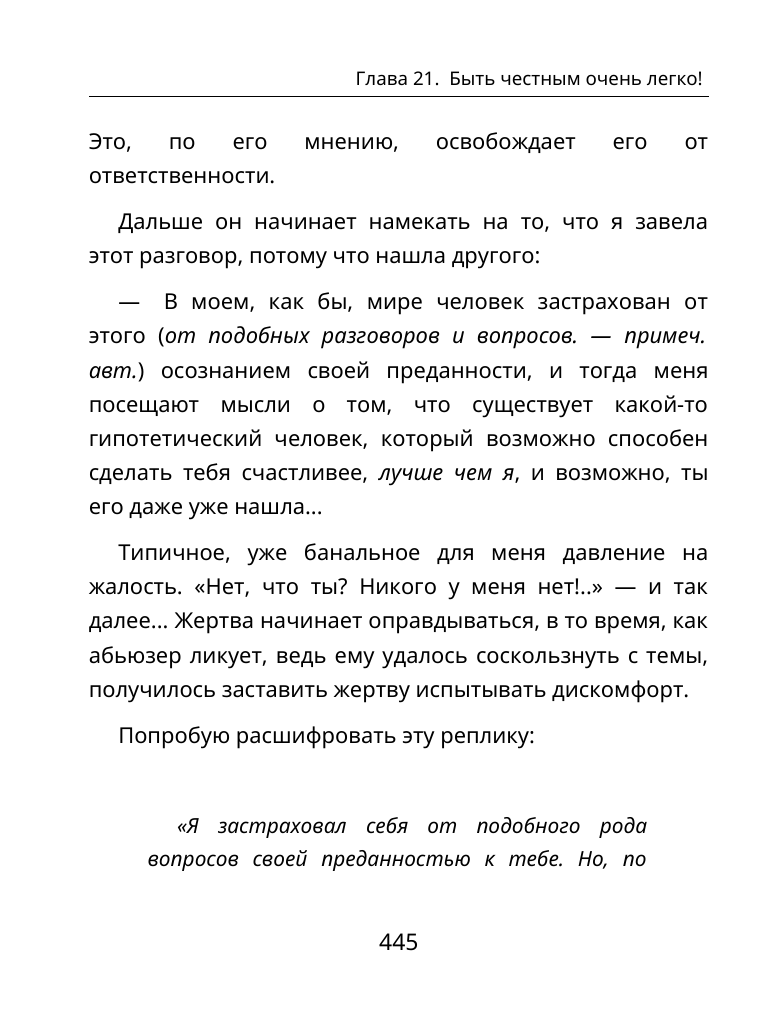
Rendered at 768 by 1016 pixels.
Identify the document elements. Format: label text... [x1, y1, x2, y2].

text Попробую расшифровать эту реплику: [88, 720, 709, 749]
text Дальше он начинает намекать на то, что я завела этот разговор, потому что нашла другого: [88, 206, 709, 270]
list В моем, как бы, мире человек застрахован от этого (от подобных разговоров и вопросов. — примеч. авт.) осознанием своей преданности, и тогда меня посещают мысли о том, что существует какой-то гипотетический человек, который возможно способен сделать тебя счастливее, лучше чем я, и возможно, ты его даже уже нашла... [88, 286, 709, 521]
text Это, по его мнению, освобождает его от ответственности. [88, 126, 709, 190]
text Типичное, уже банальное для меня давление на жалость. «Нет, что ты? Никого у меня нет!..» — и так далее... Жертва начинает оправдываться, в то время, как абьюзер ликует, ведь ему удалось соскользнуть с темы, получилось заставить жертву испытывать дискомфорт. [88, 537, 709, 704]
text «Я застраховал себя от подобного рода вопросов своей преданностью к тебе. Но, по [147, 812, 650, 873]
